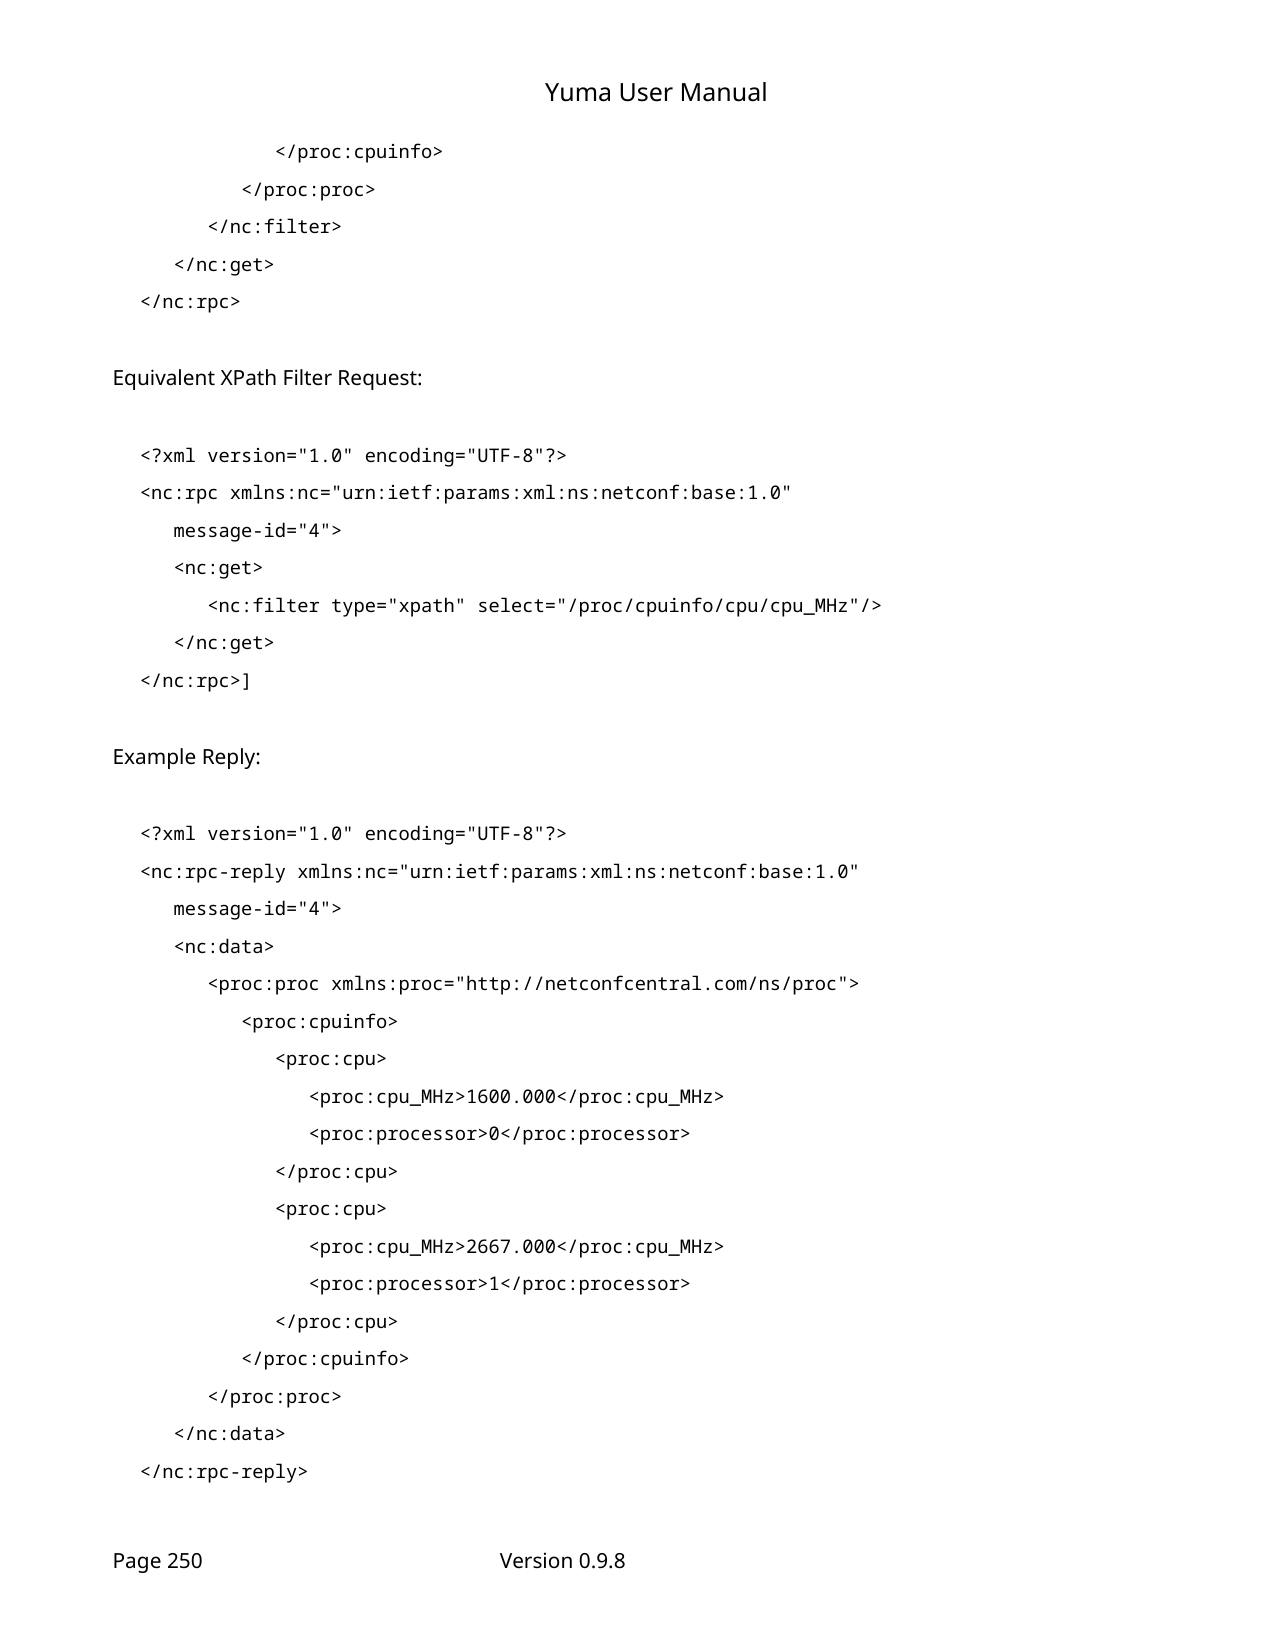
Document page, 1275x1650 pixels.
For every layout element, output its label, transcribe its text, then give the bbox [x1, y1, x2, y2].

text <?xml version="1.0" encoding="UTF-8"?> [139, 820, 1200, 846]
text </nc:rpc-reply> [139, 1458, 1200, 1483]
text <nc:rpc-reply xmlns:nc="urn:ietf:params:xml:ns:netconf:base:1.0" [139, 858, 1200, 883]
text <proc:cpu> [139, 1045, 1200, 1071]
text <nc:filter type="xpath" select="/proc/cpuinfo/cpu/cpu_MHz"/> [139, 592, 1200, 617]
text </proc:proc> [139, 176, 1200, 202]
text message-id="4"> [139, 517, 1200, 542]
text </proc:cpu> [139, 1308, 1200, 1333]
text </nc:rpc>] [139, 667, 1200, 692]
text <nc:data> [139, 933, 1200, 958]
text <proc:cpu> [139, 1195, 1200, 1221]
text </proc:proc> [139, 1383, 1200, 1408]
text Example Reply: [112, 742, 1200, 770]
text </proc:cpuinfo> [139, 1345, 1200, 1371]
text </proc:cpu> [139, 1158, 1200, 1183]
text </nc:get> [139, 251, 1200, 277]
text message-id="4"> [139, 895, 1200, 921]
text </nc:filter> [139, 213, 1200, 239]
text <proc:cpuinfo> [139, 1008, 1200, 1033]
text </nc:data> [139, 1420, 1200, 1446]
text </nc:get> [139, 629, 1200, 655]
text <?xml version="1.0" encoding="UTF-8"?> [139, 442, 1200, 467]
text </proc:cpuinfo> [139, 138, 1200, 164]
text </nc:rpc> [139, 288, 1200, 314]
text <proc:proc xmlns:proc="http://netconfcentral.com/ns/proc"> [139, 970, 1200, 996]
text Equivalent XPath Filter Request: [112, 363, 1200, 392]
text <proc:cpu_MHz>1600.000</proc:cpu_MHz> [139, 1083, 1200, 1108]
text <proc:cpu_MHz>2667.000</proc:cpu_MHz> [139, 1233, 1200, 1258]
text <proc:processor>1</proc:processor> [139, 1270, 1200, 1296]
text <nc:get> [139, 554, 1200, 580]
text <nc:rpc xmlns:nc="urn:ietf:params:xml:ns:netconf:base:1.0" [139, 479, 1200, 505]
text <proc:processor>0</proc:processor> [139, 1120, 1200, 1146]
